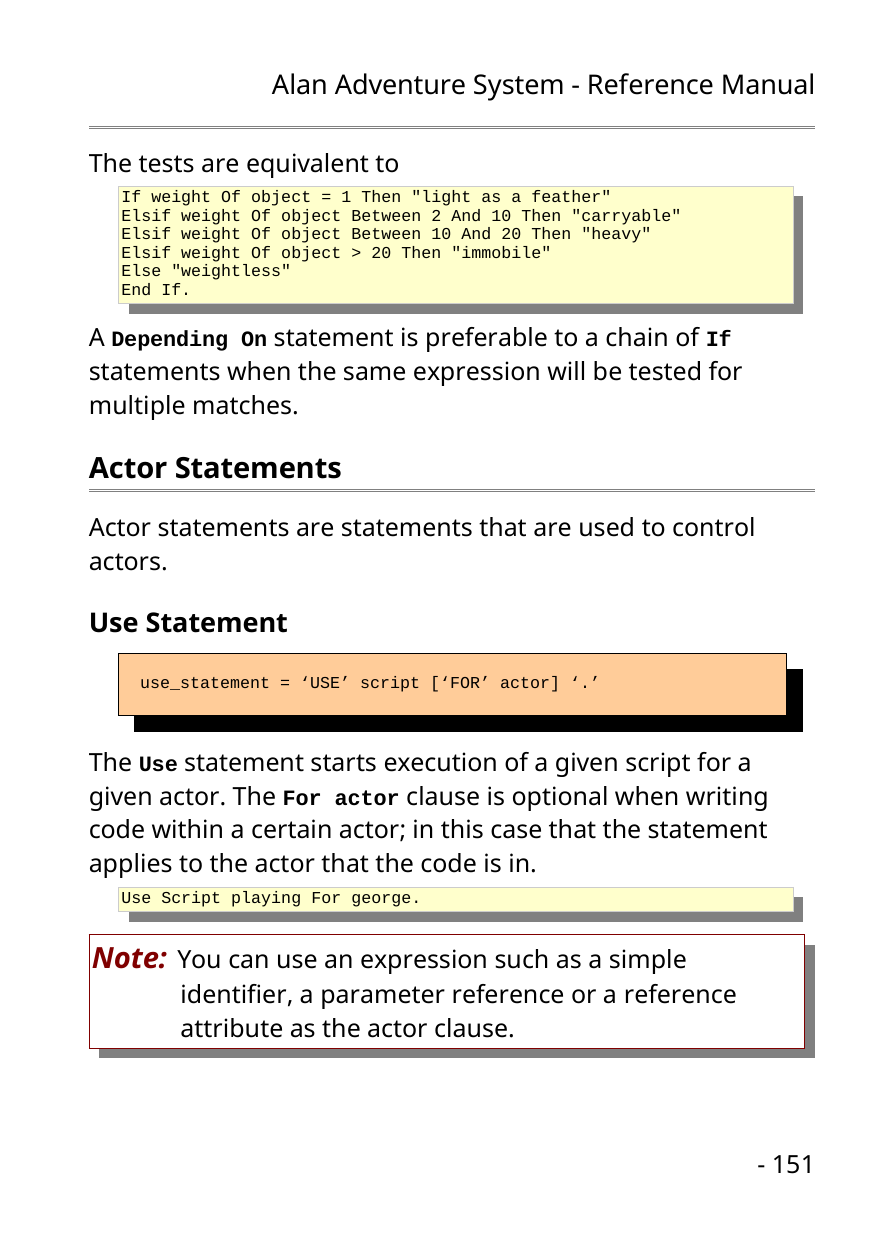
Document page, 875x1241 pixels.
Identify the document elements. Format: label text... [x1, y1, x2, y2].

list You can use an expression such as a simple identifier, a parameter reference or a reference attribute as the actor clause. [90, 935, 804, 1048]
text The tests are equivalent to [88, 146, 815, 179]
text The Use statement starts execution of a given script for a given actor. The For actor clause is optional when writing code within a certain actor; in this case that the statement applies to the actor that the code is in. [88, 744, 815, 880]
text If weight Of object = 1 Then "light as a feather" Elsif weight Of object Between 2 And 10 Then "carryable" Elsif weight Of object Between 10 And 20 Then "heavy" Elsif weight Of object > 20 Then "immobile" Else "weightless" End If. [119, 187, 793, 303]
text A Depending On statement is preferable to a chain of If statements when the same expression will be tested for multiple matches. [88, 320, 815, 422]
subtitle Use Statement [88, 603, 815, 640]
text Actor statements are statements that are used to control actors. [88, 510, 815, 578]
text use_statement = ‘USE’ script [‘FOR’ actor] ‘.’ [119, 654, 786, 715]
text Use Script playing For george. [119, 888, 793, 911]
subtitle Actor Statements [88, 447, 815, 491]
